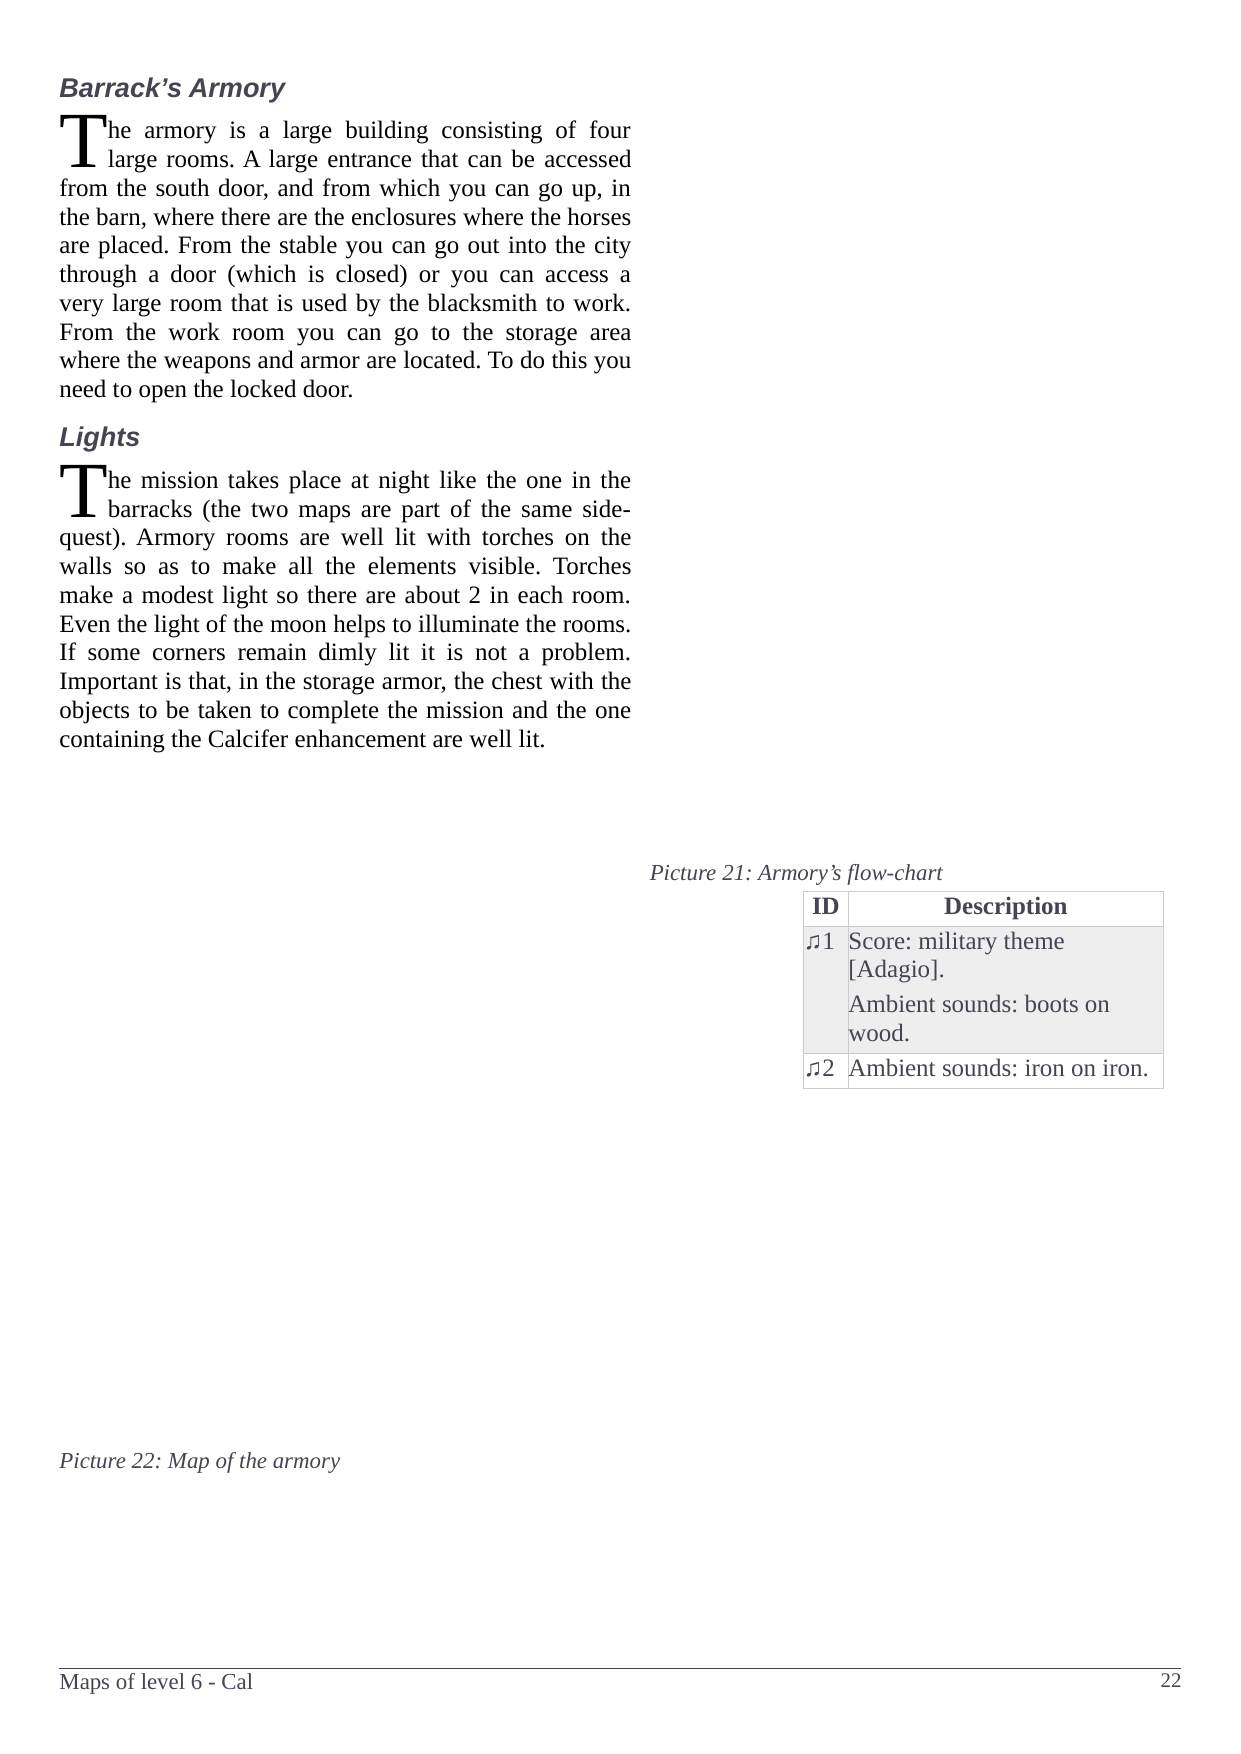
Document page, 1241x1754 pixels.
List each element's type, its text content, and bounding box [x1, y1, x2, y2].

subtitle Barrack’s Armory [59, 72, 1181, 103]
table_cell Ambient sounds: iron on iron. [849, 1054, 1163, 1087]
table_header [650, 115, 1181, 891]
table_header [654, 866, 660, 873]
table_header The armory is a large building consisting of four large rooms. A large entrance that can be accessed from the south door, and from which you can go up, in the barn, where there are the enclosures where the horses are placed. From the stable you can go out into the city through a door (which is closed) or you can access a very large room that is used by the blacksmith to work. From the work room you can go to the storage area where the weapons and armor are located. To do this you need to open the locked door. Lights The mission takes place at night like the one in the barracks (the two maps are part of the same side-quest). Armory rooms are well lit with torches on the walls so as to make all the elements visible. Torches make a modest light so there are about 2 in each room. Even the light of the moon helps to illuminate the rooms. If some corners remain dimly lit it is not a problem. Important is that, in the storage armor, the chest with the objects to be taken to complete the mission and the one containing the Calcifer enhancement are well lit. [59, 115, 649, 891]
table_header [59, 891, 786, 1480]
table_header Description [849, 892, 1163, 926]
table_header [786, 891, 1163, 1480]
table_cell ♫1 [804, 927, 848, 1053]
table_header [64, 1454, 70, 1461]
table_header ID [804, 892, 848, 926]
table_cell [1163, 891, 1181, 1480]
table_cell Score: military theme [Adagio]. Ambient sounds: boots on wood. [849, 927, 1163, 1053]
table_cell ♫2 [804, 1054, 848, 1087]
